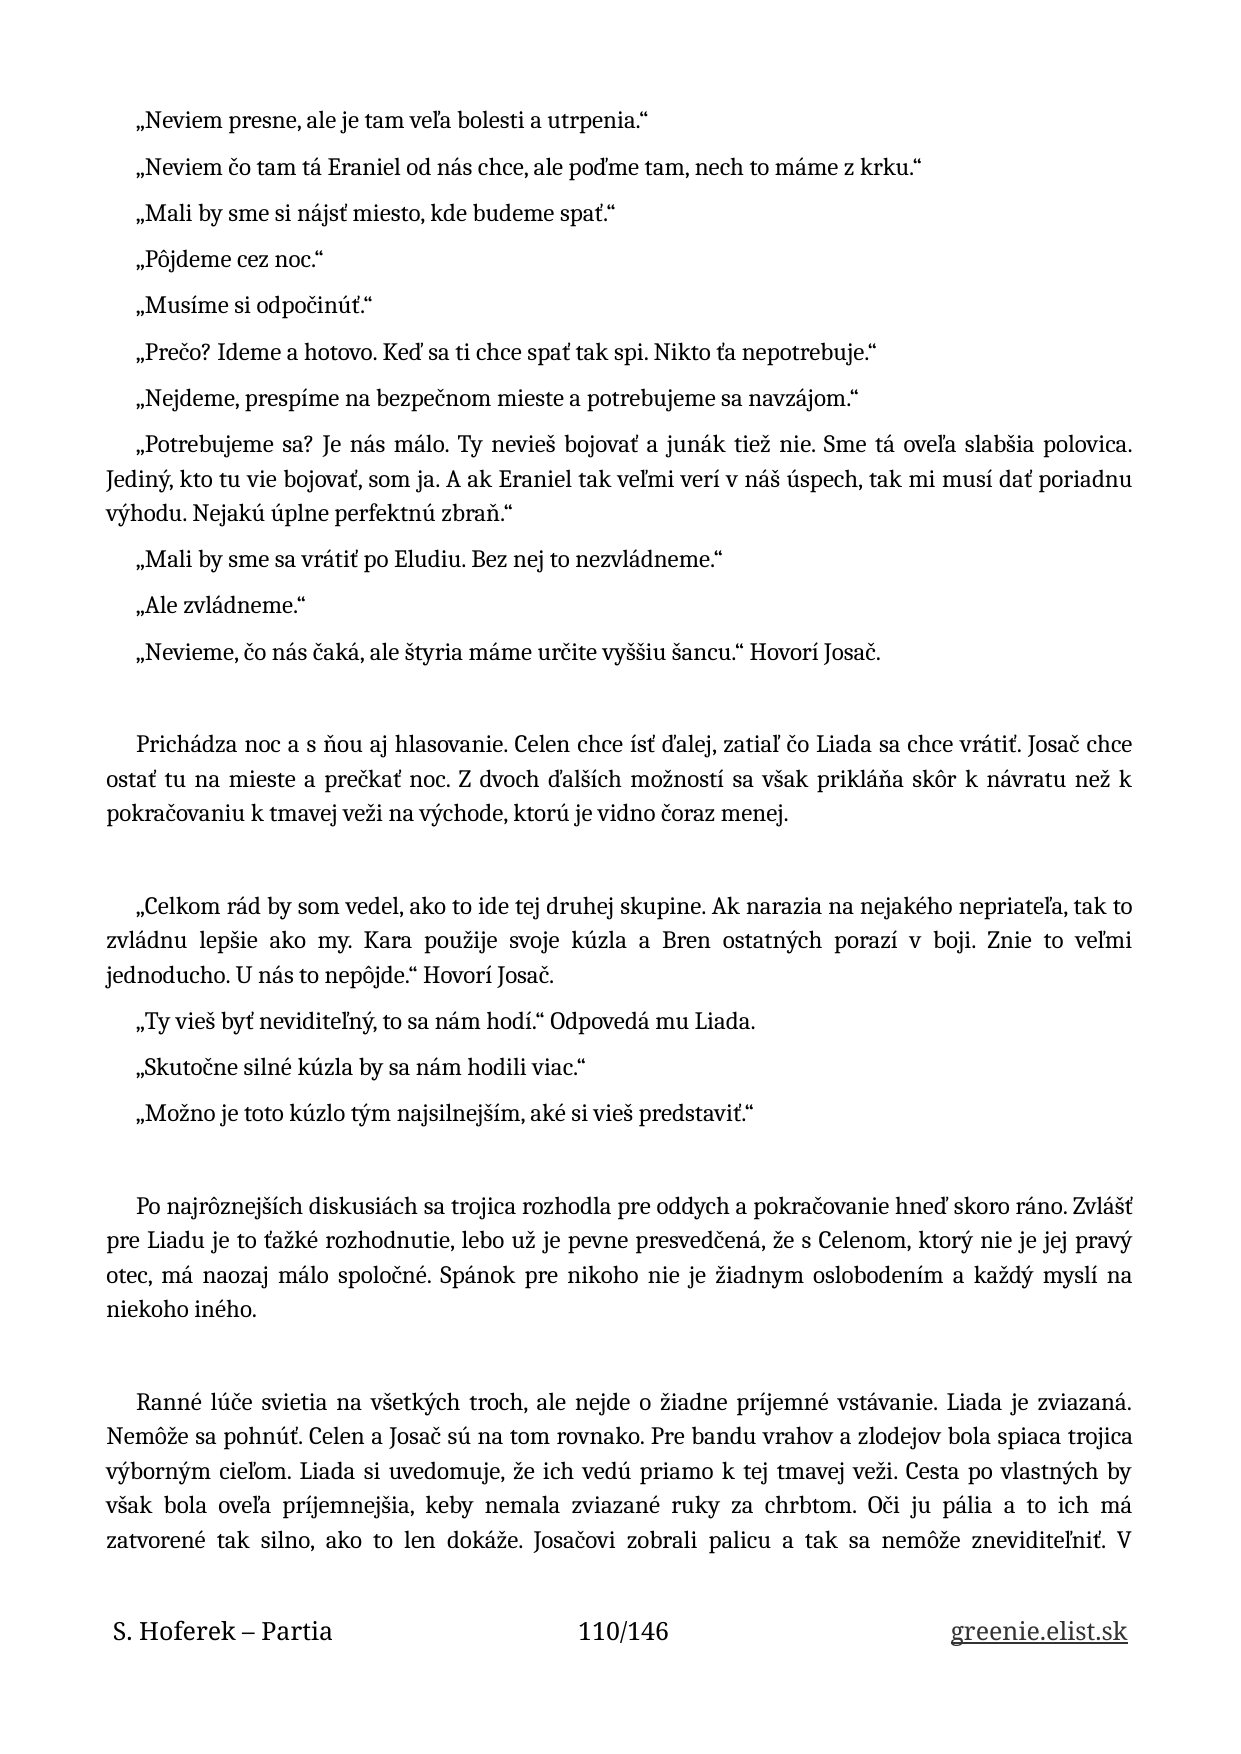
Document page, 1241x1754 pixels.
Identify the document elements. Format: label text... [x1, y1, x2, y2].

text „Mali by sme sa vrátiť po Eludiu. Bez nej to nezvládneme.“ [106, 545, 1134, 574]
text „Možno je toto kúzlo tým najsilnejším, aké si vieš predstaviť.“ [106, 1099, 1134, 1128]
text „Neviem presne, ale je tam veľa bolesti a utrpenia.“ [106, 106, 1134, 135]
text „Nejdeme, prespíme na bezpečnom mieste a potrebujeme sa navzájom.“ [106, 384, 1134, 412]
text „Potrebujeme sa? Je nás málo. Ty nevieš bojovať a junák tiež nie. Sme tá oveľa slabšia polovica. Jediný, kto tu vie bojovať, som ja. A ak Eraniel tak veľmi verí v náš úspech, tak mi musí dať poriadnu výhodu. Nejakú úplne perfektnú zbraň.“ [106, 430, 1134, 528]
text „Skutočne silné kúzla by sa nám hodili viac.“ [106, 1053, 1134, 1082]
text „Prečo? Ideme a hotovo. Keď sa ti chce spať tak spi. Nikto ťa nepotrebuje.“ [106, 337, 1134, 366]
text „Celkom rád by som vedel, ako to ide tej druhej skupine. Ak narazia na nejakého nepriateľa, tak to zvládnu lepšie ako my. Kara použije svoje kúzla a Bren ostatných porazí v boji. Znie to veľmi jednoducho. U nás to nepôjde.“ Hovorí Josač. [106, 892, 1134, 989]
text „Pôjdeme cez noc.“ [106, 245, 1134, 274]
text „Ale zvládneme.“ [106, 591, 1134, 620]
text „Ty vieš byť neviditeľný, to sa nám hodí.“ Odpovedá mu Liada. [106, 1007, 1134, 1036]
text „Nevieme, čo nás čaká, ale štyria máme určite vyššiu šancu.“ Hovorí Josač. [106, 638, 1134, 666]
text Po najrôznejších diskusiách sa trojica rozhodla pre oddych a pokračovanie hneď skoro ráno. Zvlášť pre Liadu je to ťažké rozhodnutie, lebo už je pevne presvedčená, že s Celenom, ktorý nie je jej pravý otec, má naozaj málo spoločné. Spánok pre nikoho nie je žiadnym oslobodením a každý myslí na niekoho iného. [106, 1192, 1134, 1324]
text „Neviem čo tam tá Eraniel od nás chce, ale poďme tam, nech to máme z krku.“ [106, 152, 1134, 181]
text Ranné lúče svietia na všetkých troch, ale nejde o žiadne príjemné vstávanie. Liada je zviazaná. Nemôže sa pohnúť. Celen a Josač sú na tom rovnako. Pre bandu vrahov a zlodejov bola spiaca trojica výborným cieľom. Liada si uvedomuje, že ich vedú priamo k tej tmavej veži. Cesta po vlastných by však bola oveľa príjemnejšia, keby nemala zviazané ruky za chrbtom. Oči ju pália a to ich má zatvorené tak silno, ako to len dokáže. Josačovi zobrali palicu a tak sa nemôže zneviditeľniť. V [106, 1388, 1134, 1554]
text „Mali by sme si nájsť miesto, kde budeme spať.“ [106, 199, 1134, 227]
text Prichádza noc a s ňou aj hlasovanie. Celen chce ísť ďalej, zatiaľ čo Liada sa chce vrátiť. Josač chce ostať tu na mieste a prečkať noc. Z dvoch ďalších možností sa však prikláňa skôr k návratu než k pokračovaniu k tmavej veži na východe, ktorú je vidno čoraz menej. [106, 730, 1134, 828]
text „Musíme si odpočinúť.“ [106, 291, 1134, 320]
